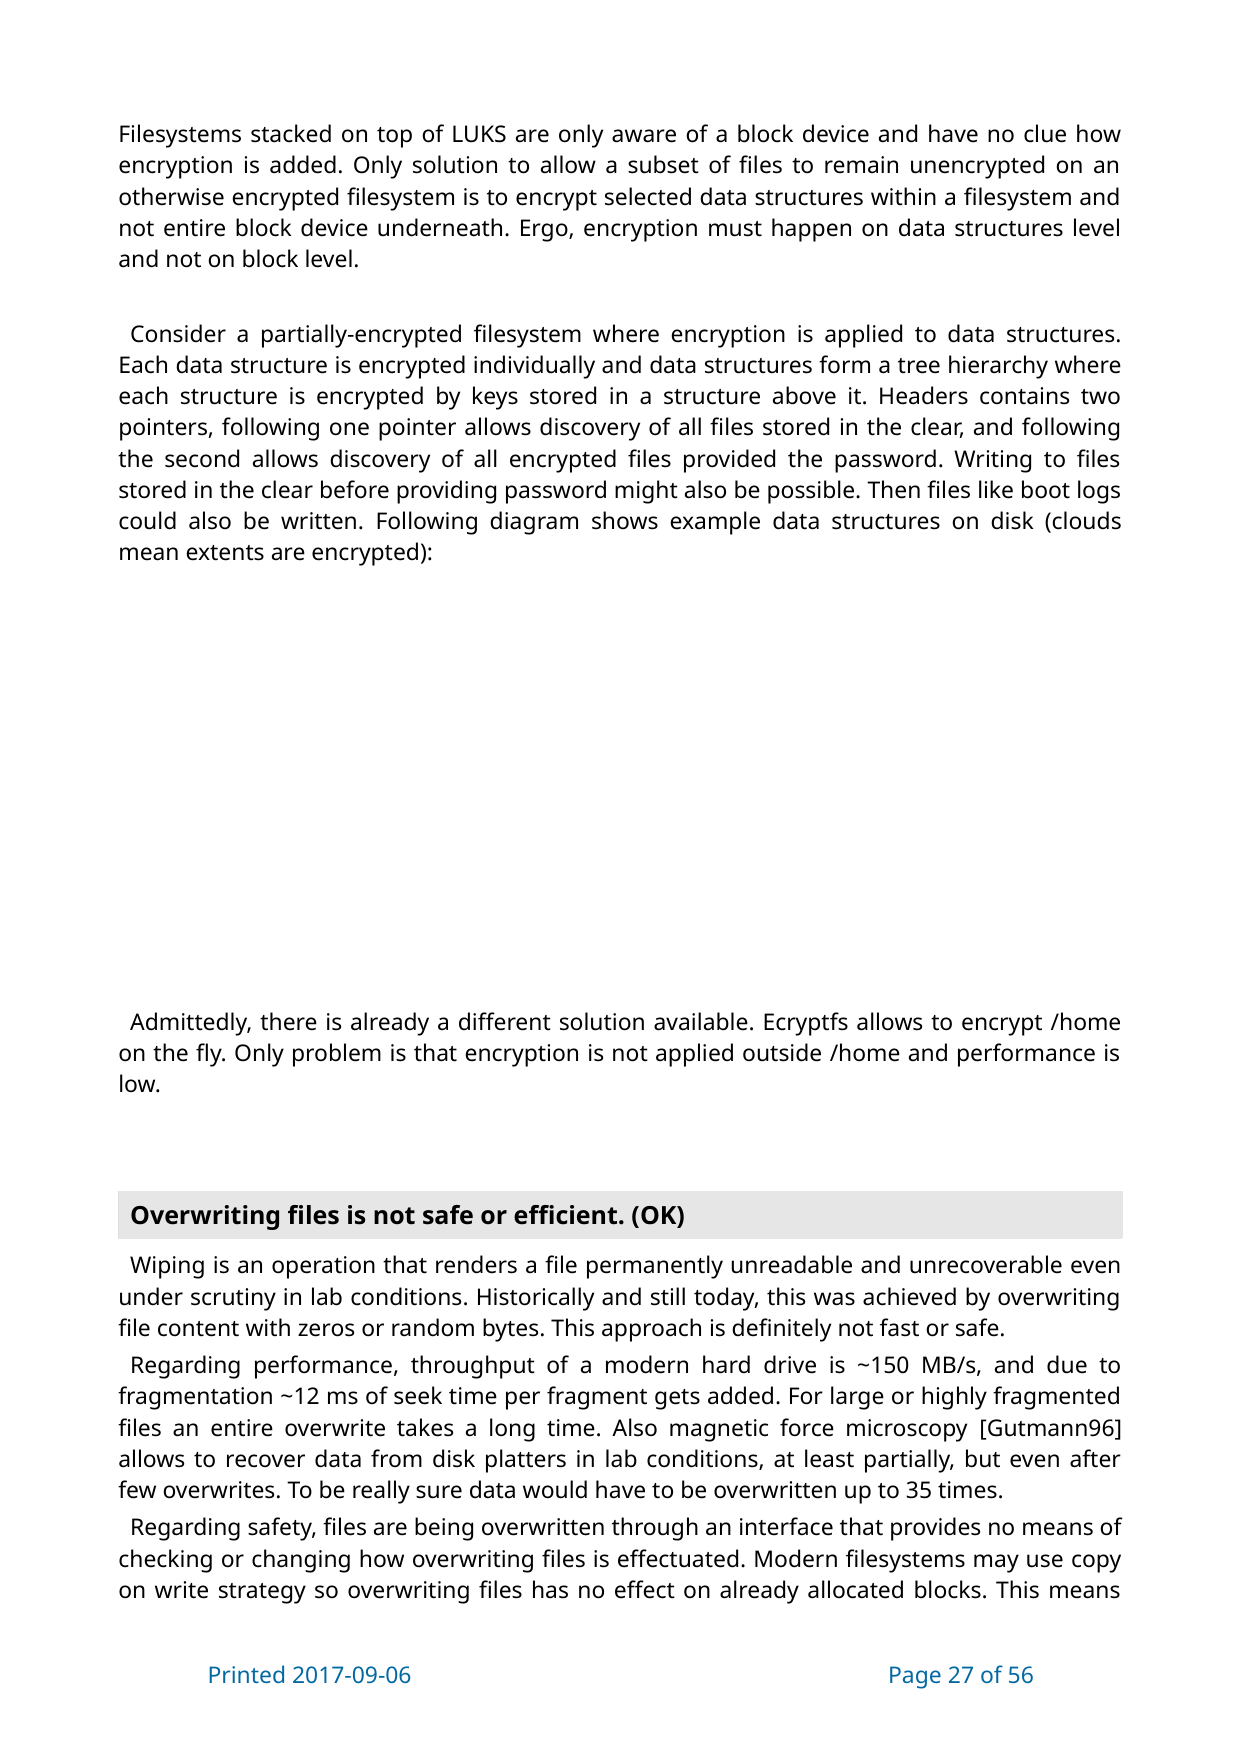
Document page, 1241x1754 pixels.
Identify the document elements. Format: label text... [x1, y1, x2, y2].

text Filesystems stacked on top of LUKS are only aware of a block device and have no clue how encryption is added. Only solution to allow a subset of files to remain unencrypted on an otherwise encrypted filesystem is to encrypt selected data structures within a filesystem and not entire block device underneath. Ergo, encryption must happen on data structures level and not on block level. [118, 118, 1122, 274]
text Wiping is an operation that renders a file permanently unreadable and unrecoverable even under scrutiny in lab conditions. Historically and still today, this was achieved by overwriting file content with zeros or random bytes. This approach is definitely not fast or safe. [118, 1249, 1122, 1343]
text Admittedly, there is already a different solution available. Ecryptfs allows to encrypt /home on the fly. Only problem is that encryption is not applied outside /home and performance is low. [118, 1006, 1122, 1099]
text Regarding safety, files are being overwritten through an interface that provides no means of checking or changing how overwriting files is effectuated. Modern filesystems may use copy on write strategy so overwriting files has no effect on already allocated blocks. This means [118, 1511, 1122, 1605]
text Consider a partially-encrypted filesystem where encryption is applied to data structures. Each data structure is encrypted individually and data structures form a tree hierarchy where each structure is encrypted by keys stored in a structure above it. Headers contains two pointers, following one pointer allows discovery of all files stored in the clear, and following the second allows discovery of all encrypted files provided the password. Writing to files stored in the clear before providing password might also be possible. Then files like boot logs could also be written. Following diagram shows example data structures on disk (clouds mean extents are encrypted): [118, 317, 1122, 567]
text Regarding performance, throughput of a modern hard drive is ~150 MB/s, and due to fragmentation ~12 ms of seek time per fragment gets added. For large or highly fragmented files an entire overwrite takes a long time. Also magnetic force microscopy [Gutmann96] allows to recover data from disk platters in lab conditions, at least partially, but even after few overwrites. To be really sure data would have to be overwritten up to 35 times. [118, 1349, 1122, 1505]
subtitle Overwriting files is not safe or efficient. (OK) [119, 1192, 1122, 1238]
